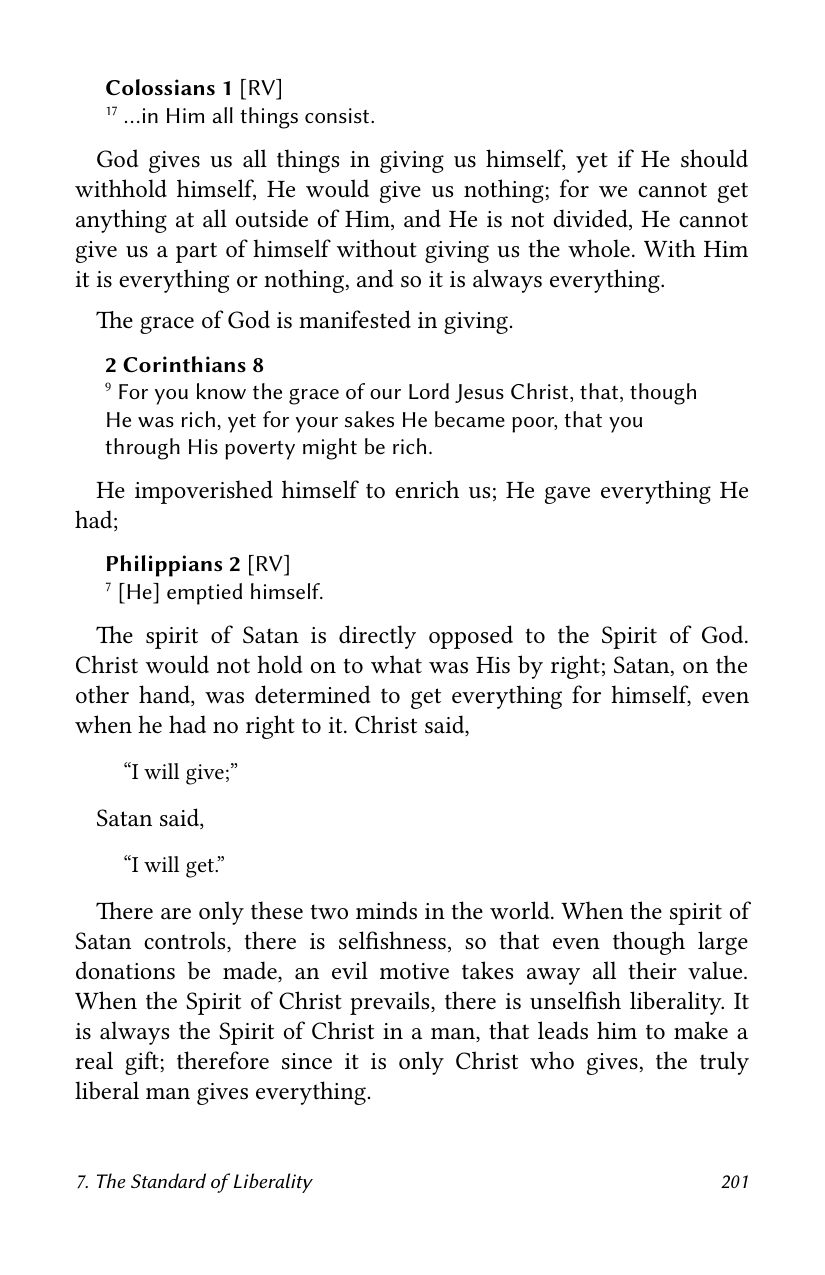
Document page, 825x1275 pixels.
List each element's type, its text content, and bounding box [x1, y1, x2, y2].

text He impoverished himself to enrich us; He gave everything He had; [75, 476, 750, 535]
text The grace of God is manifested in giving. [75, 307, 750, 335]
text 9 For you know the grace of our Lord Jesus Christ, that, though He was rich, yet for your sakes He became poor, that you through His poverty might be rich. [105, 379, 720, 460]
text 7 [He] emptied himself. [105, 579, 720, 605]
text Satan said, [75, 804, 750, 833]
text There are only these two minds in the world. When the spirit of Satan controls, there is selfishness, so that even though large donations be made, an evil motive takes away all their value. When the Spirit of Christ prevails, there is unselfish liberality. It is always the Spirit of Christ in a man, that leads him to make a real gift; therefore since it is only Christ who gives, the truly liberal man gives everything. [75, 897, 750, 1105]
text “I will give;” [105, 759, 720, 785]
text Colossians 1 [RV] [105, 75, 750, 101]
text 17 ...in Him all things consist. [105, 103, 720, 129]
text Philippians 2 [RV] [105, 551, 750, 577]
text “I will get.” [105, 852, 720, 878]
text The spirit of Satan is directly opposed to the Spirit of God. Christ would not hold on to what was His by right; Satan, on the other hand, was determined to get everything for himself, even when he had no right to it. Christ said, [75, 621, 750, 739]
text God gives us all things in giving us himself, yet if He should withhold himself, He would give us nothing; for we cannot get anything at all outside of Him, and He is not divided, He cannot give us a part of himself without giving us the whole. With Him it is everything or nothing, and so it is always everything. [75, 145, 750, 293]
text 2 Corinthians 8 [105, 351, 750, 378]
